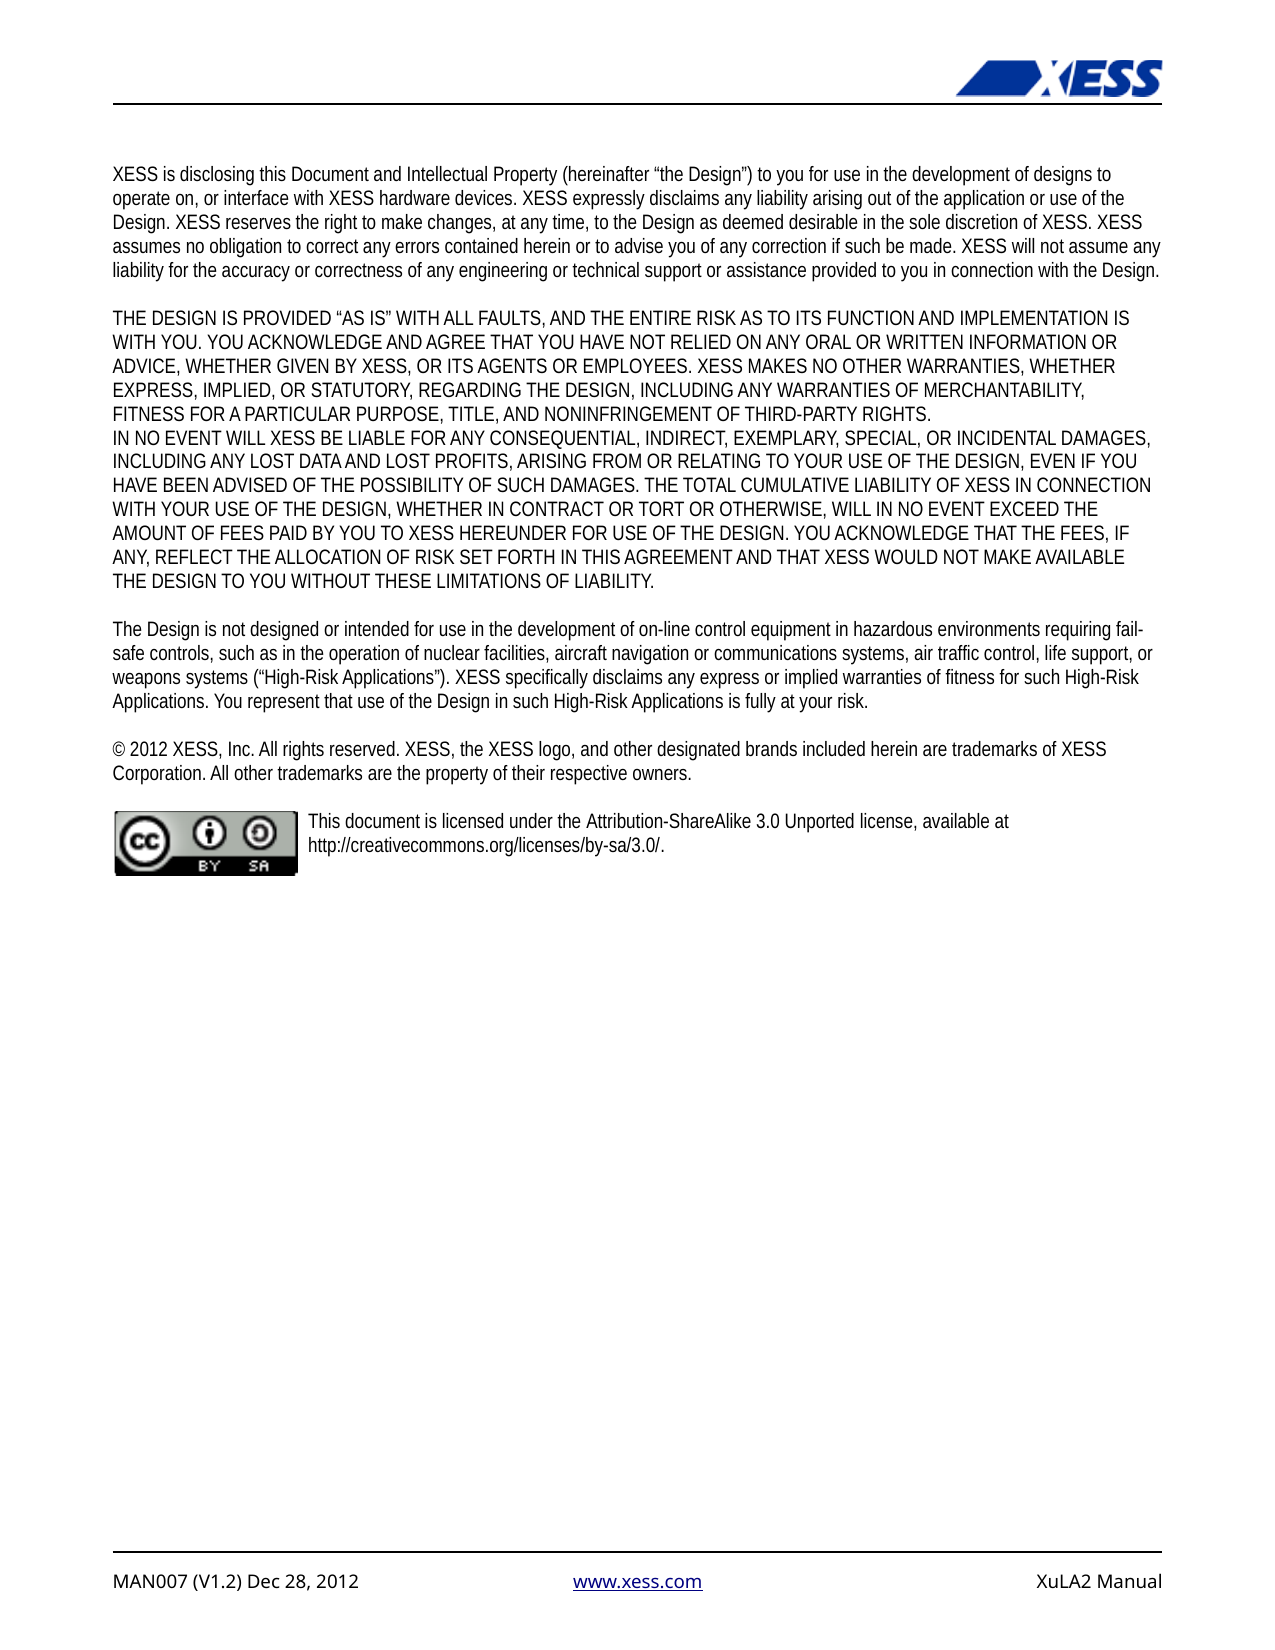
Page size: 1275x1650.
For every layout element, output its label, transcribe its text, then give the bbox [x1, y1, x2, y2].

text The Design is not designed or intended for use in the development of on-line control equipment in hazardous environments requiring fail-safe controls, such as in the operation of nuclear facilities, aircraft navigation or communications systems, air traffic control, life support, or weapons systems (“High-Risk Applications”). XESS specifically disclaims any express or implied warranties of fitness for such High-Risk Applications. You represent that use of the Design in such High-Risk Applications is fully at your risk. [112, 617, 1162, 713]
picture [955, 60, 1163, 97]
text © 2012 XESS, Inc. All rights reserved. XESS, the XESS logo, and other designated brands included herein are trademarks of XESS Corporation. All other trademarks are the property of their respective owners. [112, 737, 1162, 785]
text THE DESIGN IS PROVIDED “AS IS” WITH ALL FAULTS, AND THE ENTIRE RISK AS TO ITS FUNCTION AND IMPLEMENTATION IS WITH YOU. YOU ACKNOWLEDGE AND AGREE THAT YOU HAVE NOT RELIED ON ANY ORAL OR WRITTEN INFORMATION OR ADVICE, WHETHER GIVEN BY XESS, OR ITS AGENTS OR EMPLOYEES. XESS MAKES NO OTHER WARRANTIES, WHETHER EXPRESS, IMPLIED, OR STATUTORY, REGARDING THE DESIGN, INCLUDING ANY WARRANTIES OF MERCHANTABILITY, FITNESS FOR A PARTICULAR PURPOSE, TITLE, AND NONINFRINGEMENT OF THIRD-PARTY RIGHTS. [112, 306, 1162, 426]
text IN NO EVENT WILL XESS BE LIABLE FOR ANY CONSEQUENTIAL, INDIRECT, EXEMPLARY, SPECIAL, OR INCIDENTAL DAMAGES, INCLUDING ANY LOST DATA AND LOST PROFITS, ARISING FROM OR RELATING TO YOUR USE OF THE DESIGN, EVEN IF YOU HAVE BEEN ADVISED OF THE POSSIBILITY OF SUCH DAMAGES. THE TOTAL CUMULATIVE LIABILITY OF XESS IN CONNECTION WITH YOUR USE OF THE DESIGN, WHETHER IN CONTRACT OR TORT OR OTHERWISE, WILL IN NO EVENT EXCEED THE AMOUNT OF FEES PAID BY YOU TO XESS HEREUNDER FOR USE OF THE DESIGN. YOU ACKNOWLEDGE THAT THE FEES, IF ANY, REFLECT THE ALLOCATION OF RISK SET FORTH IN THIS AGREEMENT AND THAT XESS WOULD NOT MAKE AVAILABLE THE DESIGN TO YOU WITHOUT THESE LIMITATIONS OF LIABILITY. [112, 426, 1162, 593]
text This document is licensed under the Attribution-ShareAlike 3.0 Unported license, available at http://creativecommons.org/licenses/by-sa/3.0/. [308, 809, 1162, 857]
picture [114, 811, 298, 876]
text XESS is disclosing this Document and Intellectual Property (hereinafter “the Design”) to you for use in the development of designs to operate on, or interface with XESS hardware devices. XESS expressly disclaims any liability arising out of the application or use of the Design. XESS reserves the right to make changes, at any time, to the Design as deemed desirable in the sole discretion of XESS. XESS assumes no obligation to correct any errors contained herein or to advise you of any correction if such be made. XESS will not assume any liability for the accuracy or correctness of any engineering or technical support or assistance provided to you in connection with the Design. [112, 162, 1162, 282]
